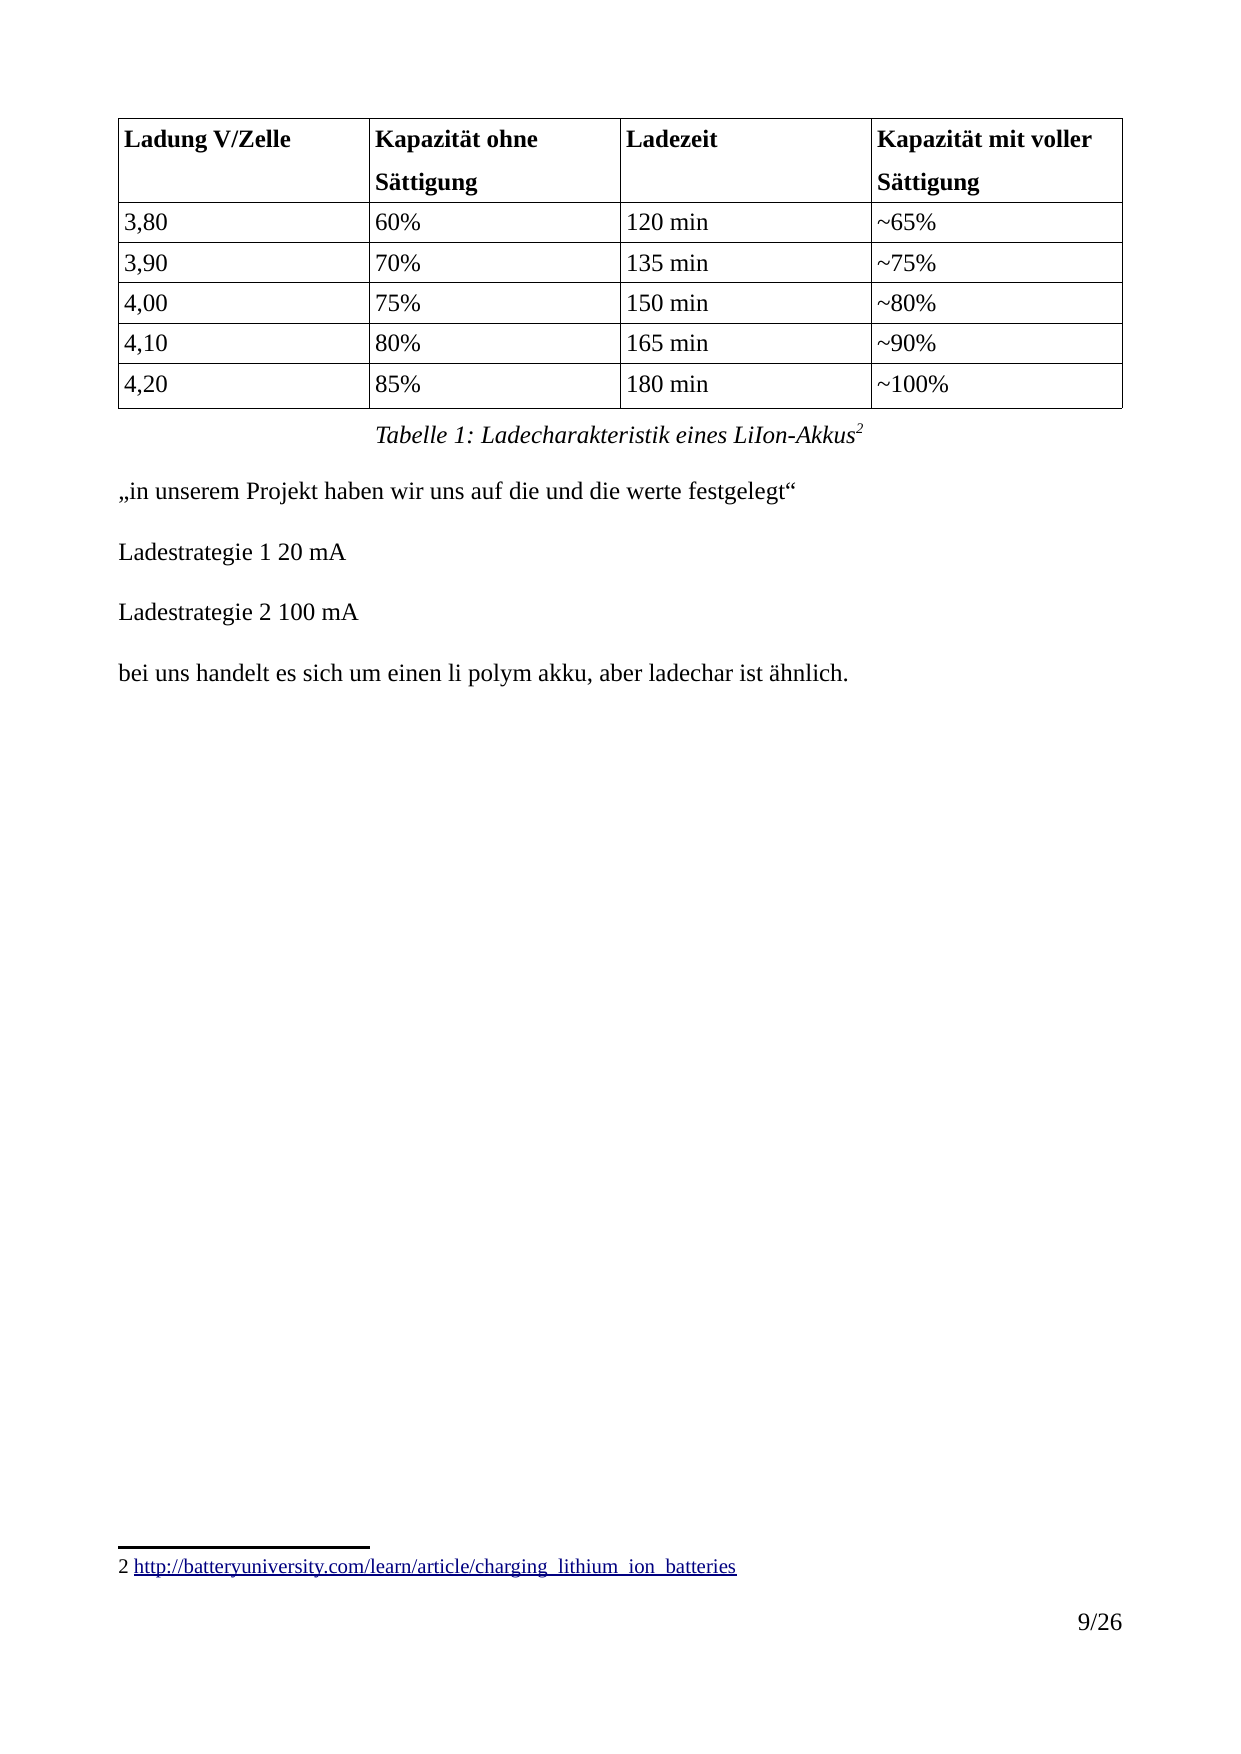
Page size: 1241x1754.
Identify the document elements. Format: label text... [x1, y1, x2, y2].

table_header Kapazität mit voller Sättigung [872, 119, 1122, 202]
table_cell 4,20 [119, 364, 369, 408]
table_cell 85% [370, 364, 620, 408]
table_cell 75% [370, 283, 620, 322]
table_cell 80% [370, 324, 620, 363]
table_cell ~65% [872, 203, 1122, 242]
table_cell ~90% [872, 324, 1122, 363]
text Ladestrategie 1 20 mA [118, 537, 1122, 565]
table_cell 3,90 [119, 243, 369, 282]
table_cell 150 min [621, 283, 871, 322]
text Ladestrategie 2 100 mA [118, 597, 1122, 626]
text Tabelle 1: Ladecharakteristik eines LiIon-Akkus [118, 420, 1122, 449]
table_cell 3,80 [119, 203, 369, 242]
table_header Ladung V/Zelle [119, 119, 369, 202]
table_cell 4,10 [119, 324, 369, 363]
table_cell 135 min [621, 243, 871, 282]
table_cell ~100% [872, 364, 1122, 408]
text bei uns handelt es sich um einen li polym akku, aber ladechar ist ähnlich. [118, 658, 1122, 687]
table_cell ~75% [872, 243, 1122, 282]
table_cell 165 min [621, 324, 871, 363]
table_cell 180 min [621, 364, 871, 408]
table_cell ~80% [872, 283, 1122, 322]
text http://batteryuniversity.com/learn/article/charging_lithium_ion_batteries [118, 1553, 1122, 1578]
table_cell 4,00 [119, 283, 369, 322]
text „in unserem Projekt haben wir uns auf die und die werte festgelegt“ [118, 476, 1122, 504]
table_cell 60% [370, 203, 620, 242]
table_cell 120 min [621, 203, 871, 242]
table_header Kapazität ohne Sättigung [370, 119, 620, 202]
table_header Ladezeit [621, 119, 871, 202]
table_cell 70% [370, 243, 620, 282]
